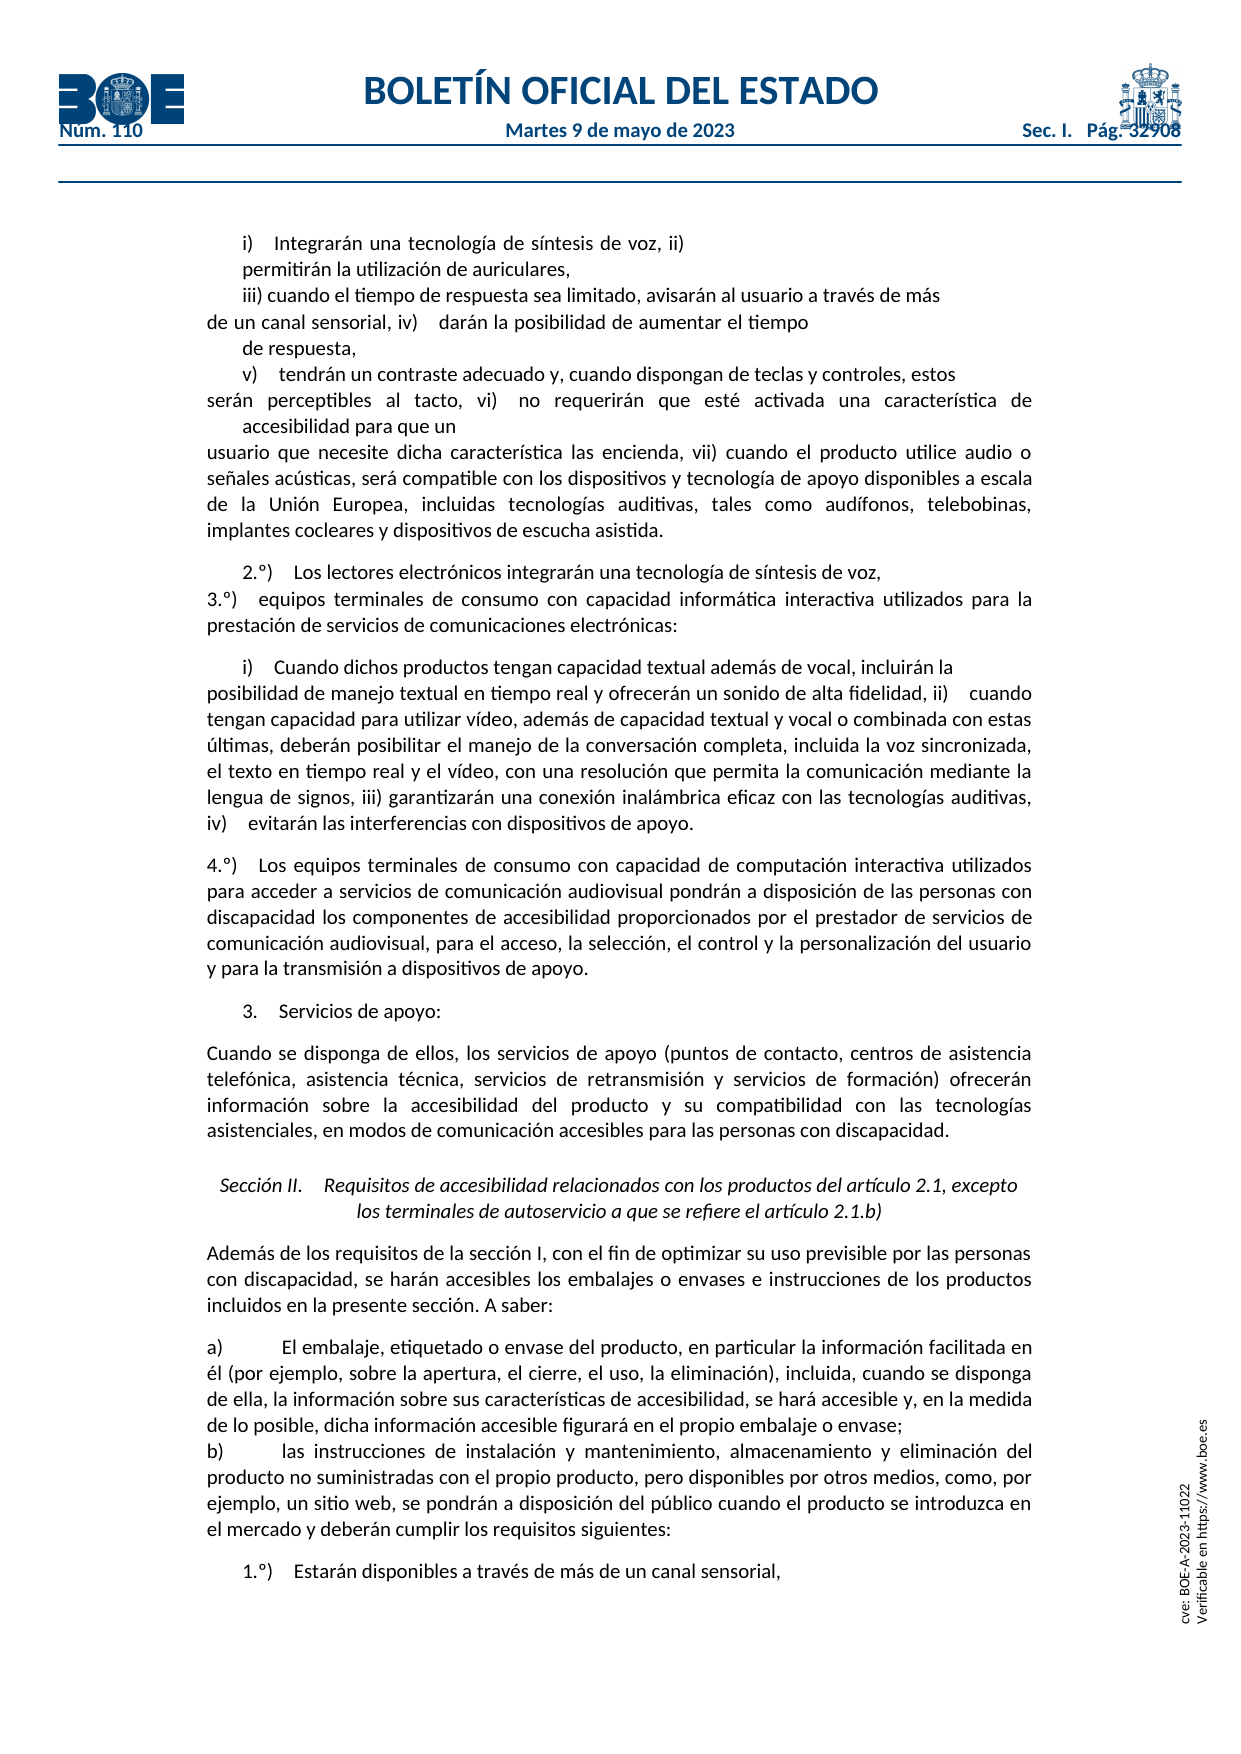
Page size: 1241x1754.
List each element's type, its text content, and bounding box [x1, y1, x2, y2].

text posibilidad de manejo textual en tiempo real y ofrecerán un sonido de alta fidelidad, ii) cuando tengan capacidad para utilizar vídeo, además de capacidad textual y vocal o combinada con estas últimas, deberán posibilitar el manejo de la conversación completa, incluida la voz sincronizada, el texto en tiempo real y el vídeo, con una resolución que permita la comunicación mediante la lengua de signos, iii) garantizarán una conexión inalámbrica eficaz con las tecnologías auditivas, iv) evitarán las interferencias con dispositivos de apoyo. [207, 681, 1034, 835]
text serán perceptibles al tacto, vi) no requerirán que esté activada una característica de accesibilidad para que un [207, 387, 1034, 439]
text Sección II. Requisitos de accesibilidad relacionados con los productos del artículo 2.1, excepto los terminales de autoservicio a que se refiere el artículo 2.1.b) [207, 1172, 1034, 1223]
text usuario que necesite dicha característica las encienda, vii) cuando el producto utilice audio o señales acústicas, será compatible con los dispositivos y tecnología de apoyo disponibles a escala de la Unión Europea, incluidas tecnologías auditivas, tales como audífonos, telebobinas, implantes cocleares y dispositivos de escucha asistida. [207, 439, 1034, 542]
list las instrucciones de instalación y mantenimiento, almacenamiento y eliminación del producto no suministradas con el propio producto, pero disponibles por otros medios, como, por ejemplo, un sitio web, se pondrán a disposición del público cuando el producto se introduzca en el mercado y deberán cumplir los requisitos siguientes: [207, 1438, 1034, 1541]
text 2.º) Los lectores electrónicos integrarán una tecnología de síntesis de voz, [242, 559, 1034, 585]
text 3. Servicios de apoyo: [242, 998, 1034, 1023]
text Además de los requisitos de la sección I, con el fin de optimizar su uso previsible por las personas con discapacidad, se harán accesibles los embalajes o envases e instrucciones de los productos incluidos en la presente sección. A saber: [207, 1240, 1034, 1317]
text i) Integrarán una tecnología de síntesis de voz, ii) permitirán la utilización de auriculares, [242, 230, 706, 282]
text 3.º) equipos terminales de consumo con capacidad informática interactiva utilizados para la prestación de servicios de comunicaciones electrónicas: [207, 586, 1034, 637]
text 4.º) Los equipos terminales de consumo con capacidad de computación interactiva utilizados para acceder a servicios de comunicación audiovisual pondrán a disposición de las personas con discapacidad los componentes de accesibilidad proporcionados por el prestador de servicios de comunicación audiovisual, para el acceso, la selección, el control y la personalización del usuario y para la transmisión a dispositivos de apoyo. [207, 852, 1034, 981]
text v) tendrán un contraste adecuado y, cuando dispongan de teclas y controles, estos [242, 361, 1034, 386]
text Cuando se disponga de ellos, los servicios de apoyo (puntos de contacto, centros de asistencia telefónica, asistencia técnica, servicios de retransmisión y servicios de formación) ofrecerán información sobre la accesibilidad del producto y su compatibilidad con las tecnologías asistenciales, en modos de comunicación accesibles para las personas con discapacidad. [207, 1040, 1034, 1143]
text iii) cuando el tiempo de respuesta sea limitado, avisarán al usuario a través de más [242, 282, 1034, 308]
text 1.º) Estarán disponibles a través de más de un canal sensorial, [242, 1558, 1034, 1584]
text de un canal sensorial, iv) darán la posibilidad de aumentar el tiempo de respuesta, [207, 309, 809, 360]
list El embalaje, etiquetado o envase del producto, en particular la información facilitada en él (por ejemplo, sobre la apertura, el cierre, el uso, la eliminación), incluida, cuando se disponga de ella, la información sobre sus características de accesibilidad, se hará accesible y, en la medida de lo posible, dicha información accesible figurará en el propio embalaje o envase; [207, 1334, 1034, 1437]
text i) Cuando dichos productos tengan capacidad textual además de vocal, incluirán la [242, 654, 1034, 680]
